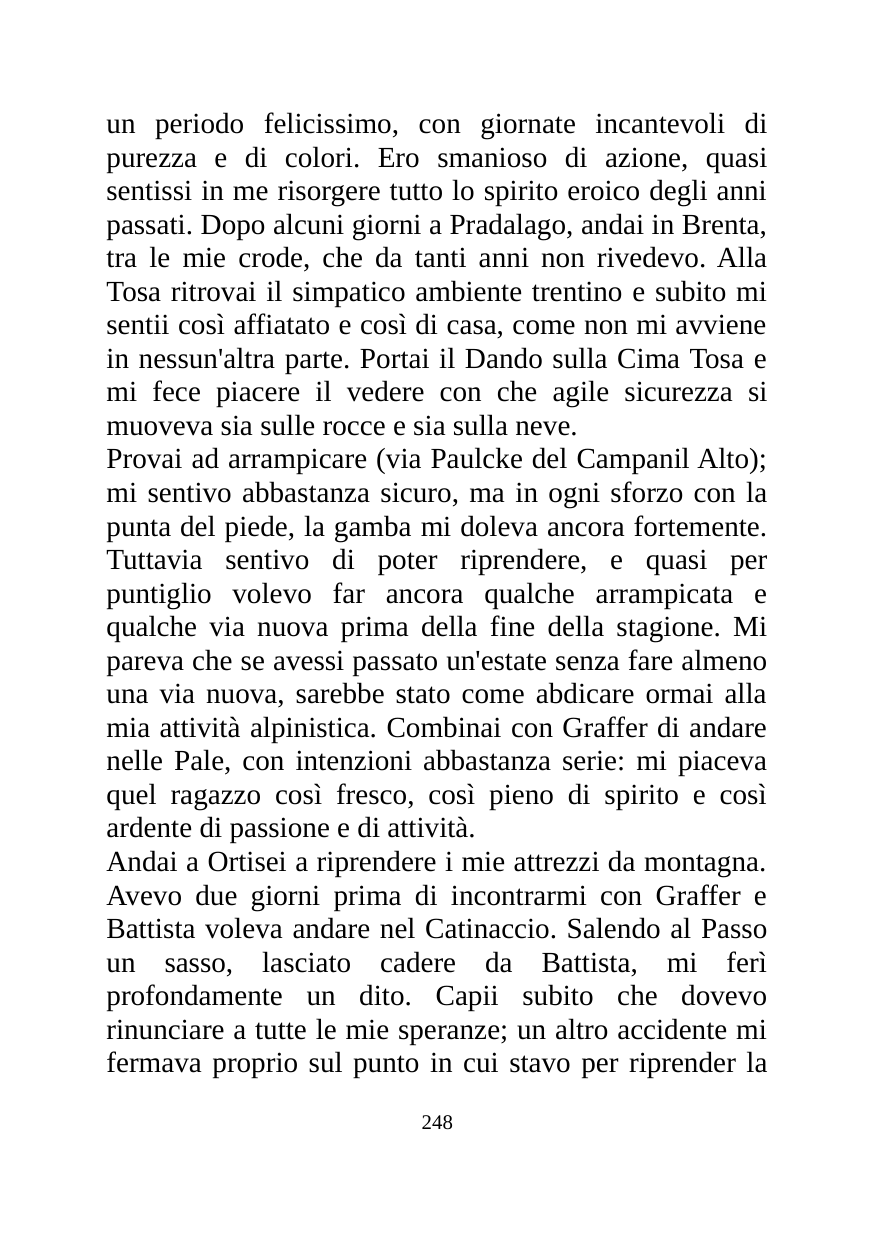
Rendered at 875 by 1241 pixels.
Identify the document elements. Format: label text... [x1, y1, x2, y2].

text un periodo felicissimo, con giornate incantevoli di purezza e di colori. Ero smanioso di azione, quasi sentissi in me risorgere tutto lo spirito eroico degli anni passati. Dopo alcuni giorni a Pradalago, andai in Brenta, tra le mie crode, che da tanti anni non rivedevo. Alla Tosa ritrovai il simpatico ambiente trentino e subito mi sentii così affiatato e così di casa, come non mi avviene in nessun'altra parte. Portai il Dando sulla Cima Tosa e mi fece piacere il vedere con che agile sicurezza si muoveva sia sulle rocce e sia sulla neve. [106, 106, 768, 442]
text Andai a Ortisei a riprendere i mie attrezzi da montagna. Avevo due giorni prima di incontrarmi con Graffer e Battista voleva andare nel Catinaccio. Salendo al Passo un sasso, lasciato cadere da Battista, mi ferì profondamente un dito. Capii subito che dovevo rinunciare a tutte le mie speranze; un altro accidente mi fermava proprio sul punto in cui stavo per riprender la [106, 844, 768, 1079]
text Provai ad arrampicare (via Paulcke del Campanil Alto); mi sentivo abbastanza sicuro, ma in ogni sforzo con la punta del piede, la gamba mi doleva ancora fortemente. Tuttavia sentivo di poter riprendere, e quasi per puntiglio volevo far ancora qualche arrampicata e qualche via nuova prima della fine della stagione. Mi pareva che se avessi passato un'estate senza fare almeno una via nuova, sarebbe stato come abdicare ormai alla mia attività alpinistica. Combinai con Graffer di andare nelle Pale, con intenzioni abbastanza serie: mi piaceva quel ragazzo così fresco, così pieno di spirito e così ardente di passione e di attività. [106, 442, 768, 844]
